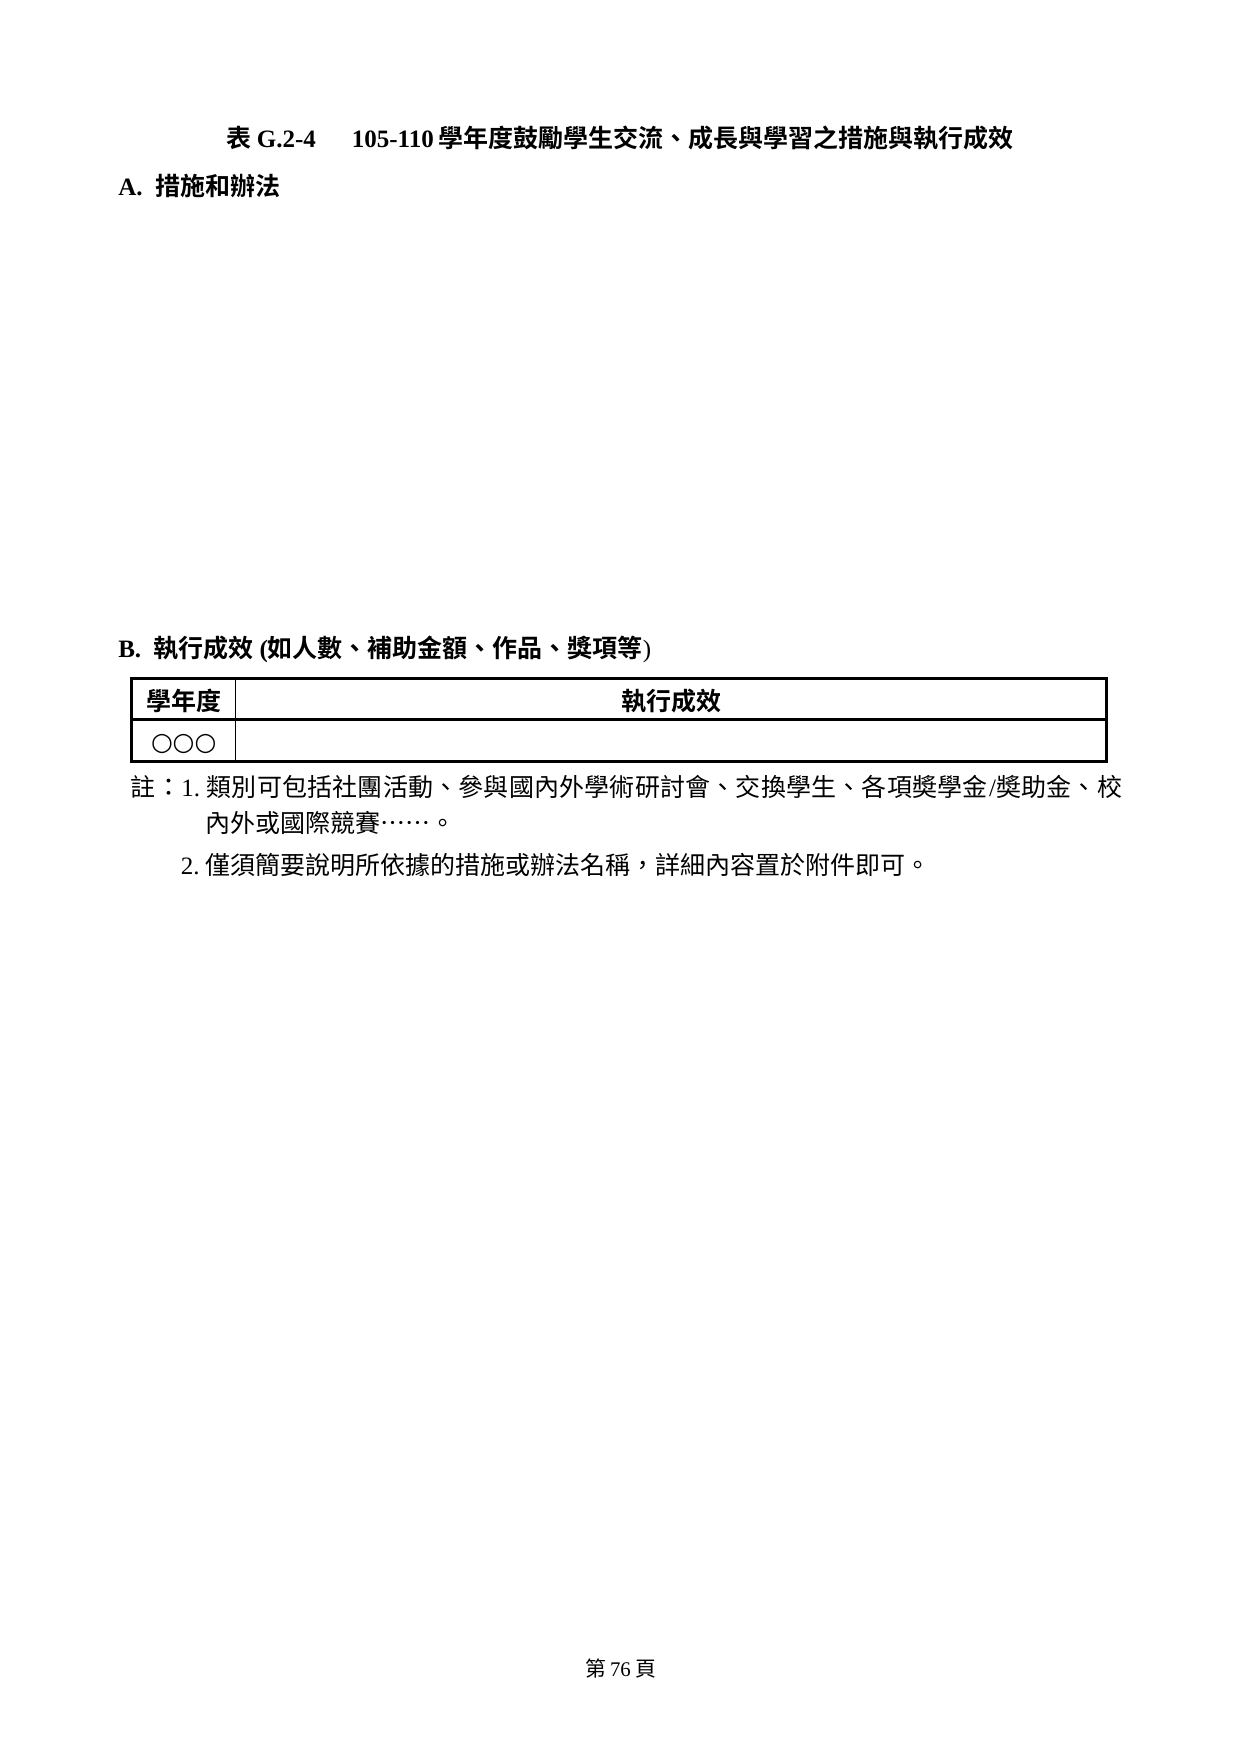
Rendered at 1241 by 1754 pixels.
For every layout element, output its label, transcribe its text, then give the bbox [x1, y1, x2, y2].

table_header 執行成效 [236, 680, 1105, 718]
text 2. 僅須簡要說明所依據的措施或辦法名稱，詳細內容置於附件即可。 [131, 845, 1122, 881]
text A. 措施和辦法 [118, 167, 1122, 203]
text 註：1. 類別可包括社團活動、參與國內外學術研討會、交換學生、各項奬學金/奬助金、校內外或國際競賽……。 [131, 768, 1122, 840]
table_cell ○○○ [133, 721, 235, 759]
text B. 執行成效 (如人數、補助金額、作品、獎項等) [118, 628, 1122, 664]
text 表G.2-4 105-110學年度鼓勵學生交流、成長與學習之措施與執行成效 [118, 118, 1122, 154]
table_cell [236, 721, 1105, 759]
table_header 學年度 [133, 680, 235, 718]
